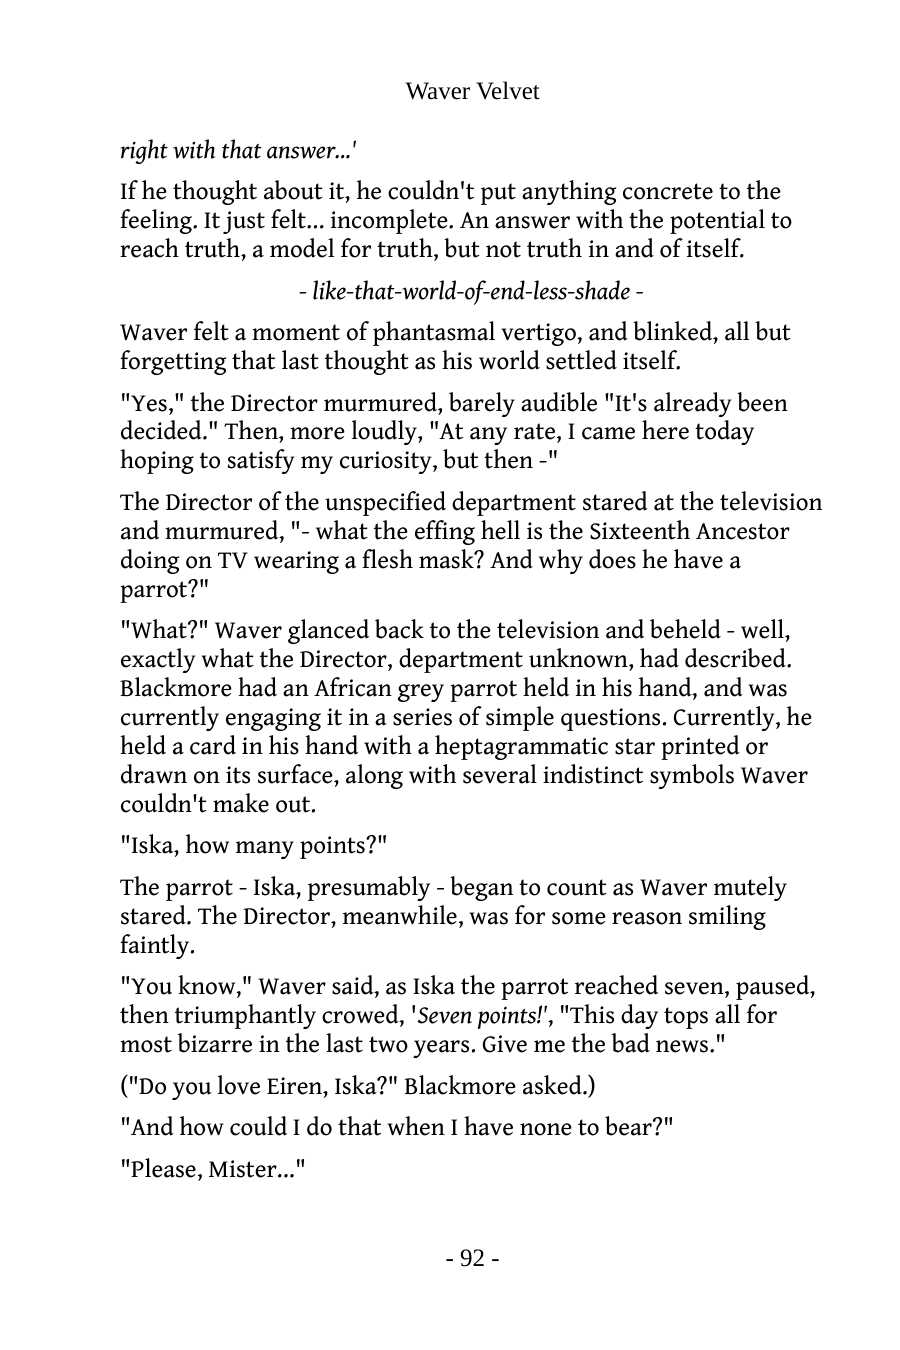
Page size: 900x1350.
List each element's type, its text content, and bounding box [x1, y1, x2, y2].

text "What?" Waver glanced back to the television and beheld - well, exactly what the Director, department unknown, had described. Blackmore had an African grey parrot held in his hand, and was currently engaging it in a series of simple questions. Currently, he held a card in his hand with a heptagrammatic star printed or drawn on its surface, along with several indistinct symbols Waver couldn't make out. [120, 617, 825, 819]
text "Yes," the Director murmured, barely audible "It's already been decided." Then, more loudly, "At any rate, I came here today hoping to satisfy my curiosity, but then -" [120, 389, 825, 476]
text "Please, Mister..." [120, 1155, 825, 1184]
text - like-that-world-of-end-less-shade - [120, 277, 825, 306]
text "Iska, how many points?" [120, 832, 825, 861]
text The parrot - Iska, presumably - began to count as Waver mutely stared. The Director, meanwhile, was for some reason smiling faintly. [120, 873, 825, 960]
text If he thought about it, he couldn't put anything concrete to the feeling. It just felt... incomplete. An answer with the potential to reach truth, a model for truth, but not truth in and of itself. [120, 178, 825, 265]
text ("Do you love Eiren, Iska?" Blackmore asked.) [120, 1072, 825, 1101]
text right with that answer...' [120, 136, 825, 165]
text "You know," Waver said, as Iska the parrot reached seven, paused, then triumphantly crowed, 'Seven points!', "This day tops all for most bizarre in the last two years. Give me the bad news." [120, 973, 825, 1060]
text Waver felt a moment of phantasmal vertigo, and blinked, all but forgetting that last thought as his world settled itself. [120, 319, 825, 377]
text "And how could I do that when I have none to bear?" [120, 1114, 825, 1143]
text The Director of the unspecified department stared at the television and murmured, "- what the effing hell is the Sixteenth Ancestor doing on TV wearing a flesh mask? And why does he have a parrot?" [120, 488, 825, 604]
